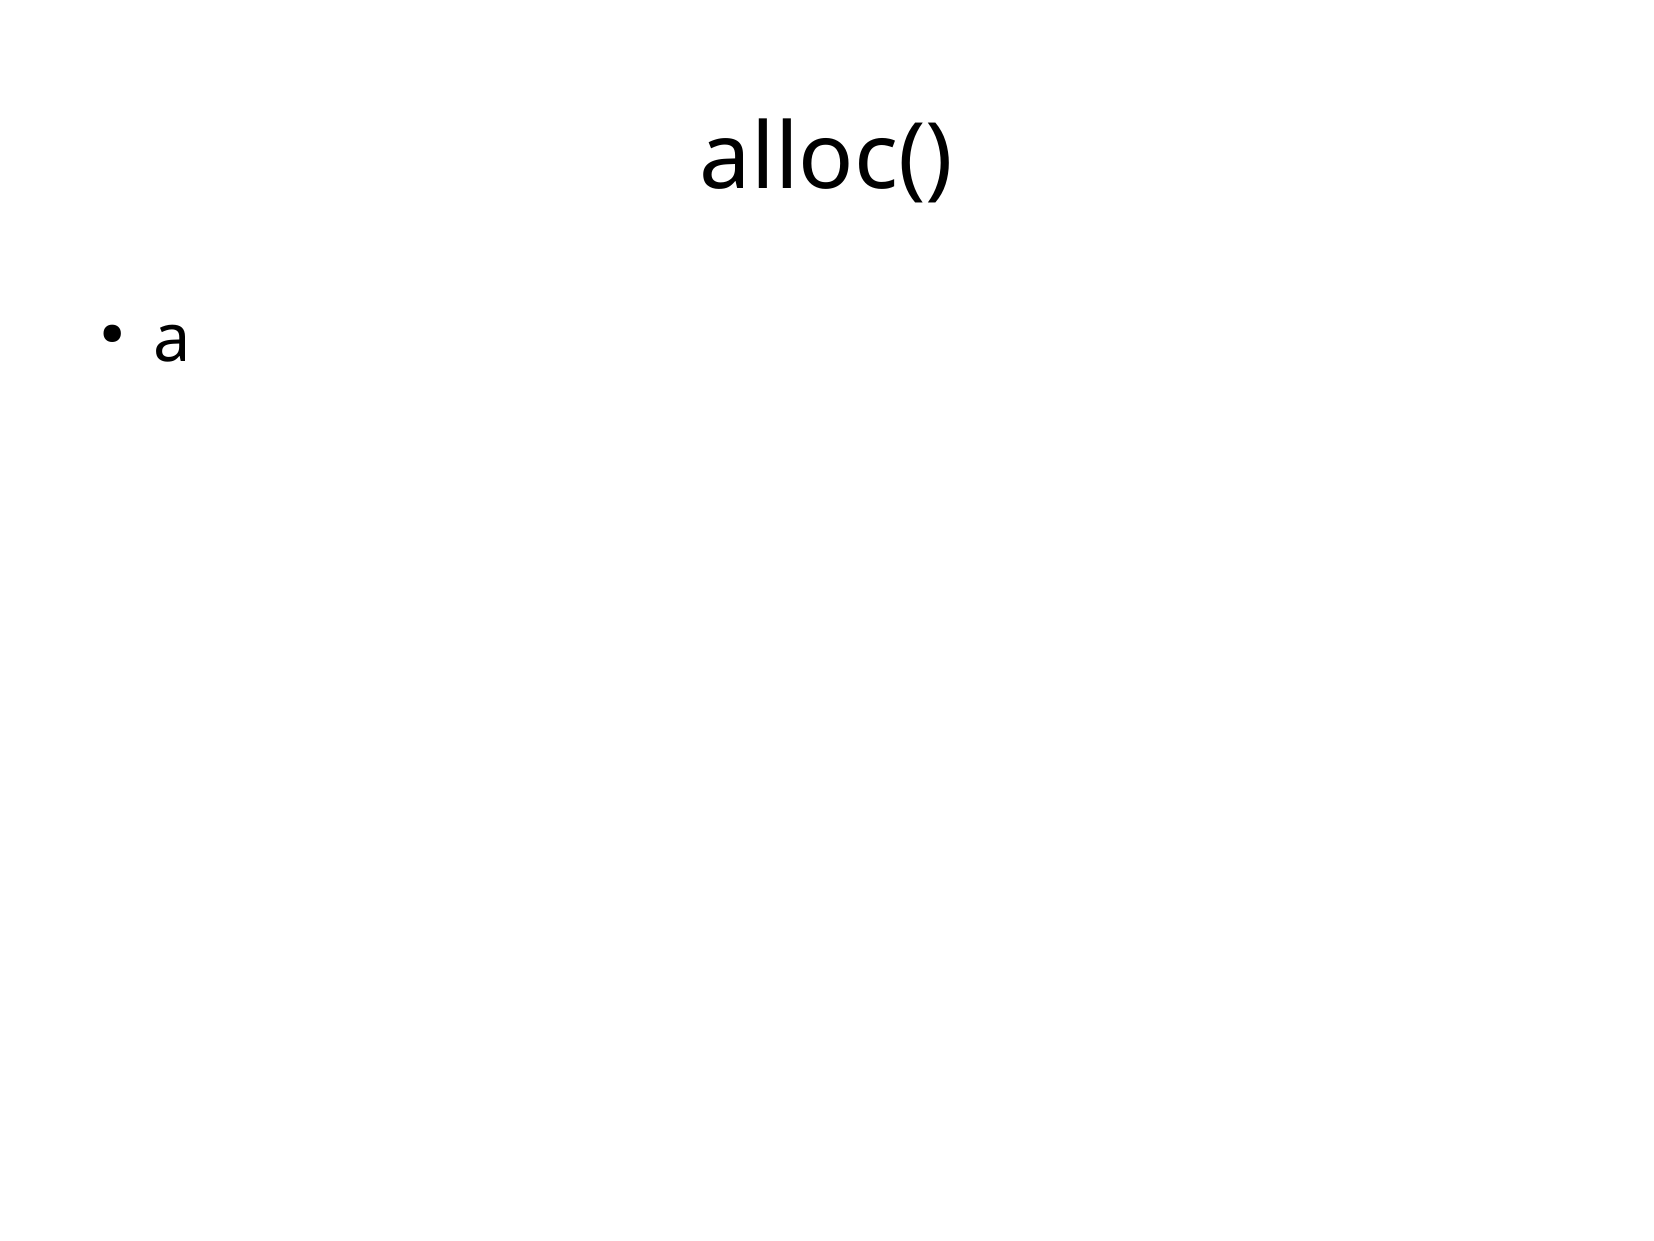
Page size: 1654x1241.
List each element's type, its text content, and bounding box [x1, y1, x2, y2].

list a [82, 290, 1538, 1170]
title alloc() [82, 49, 1571, 257]
